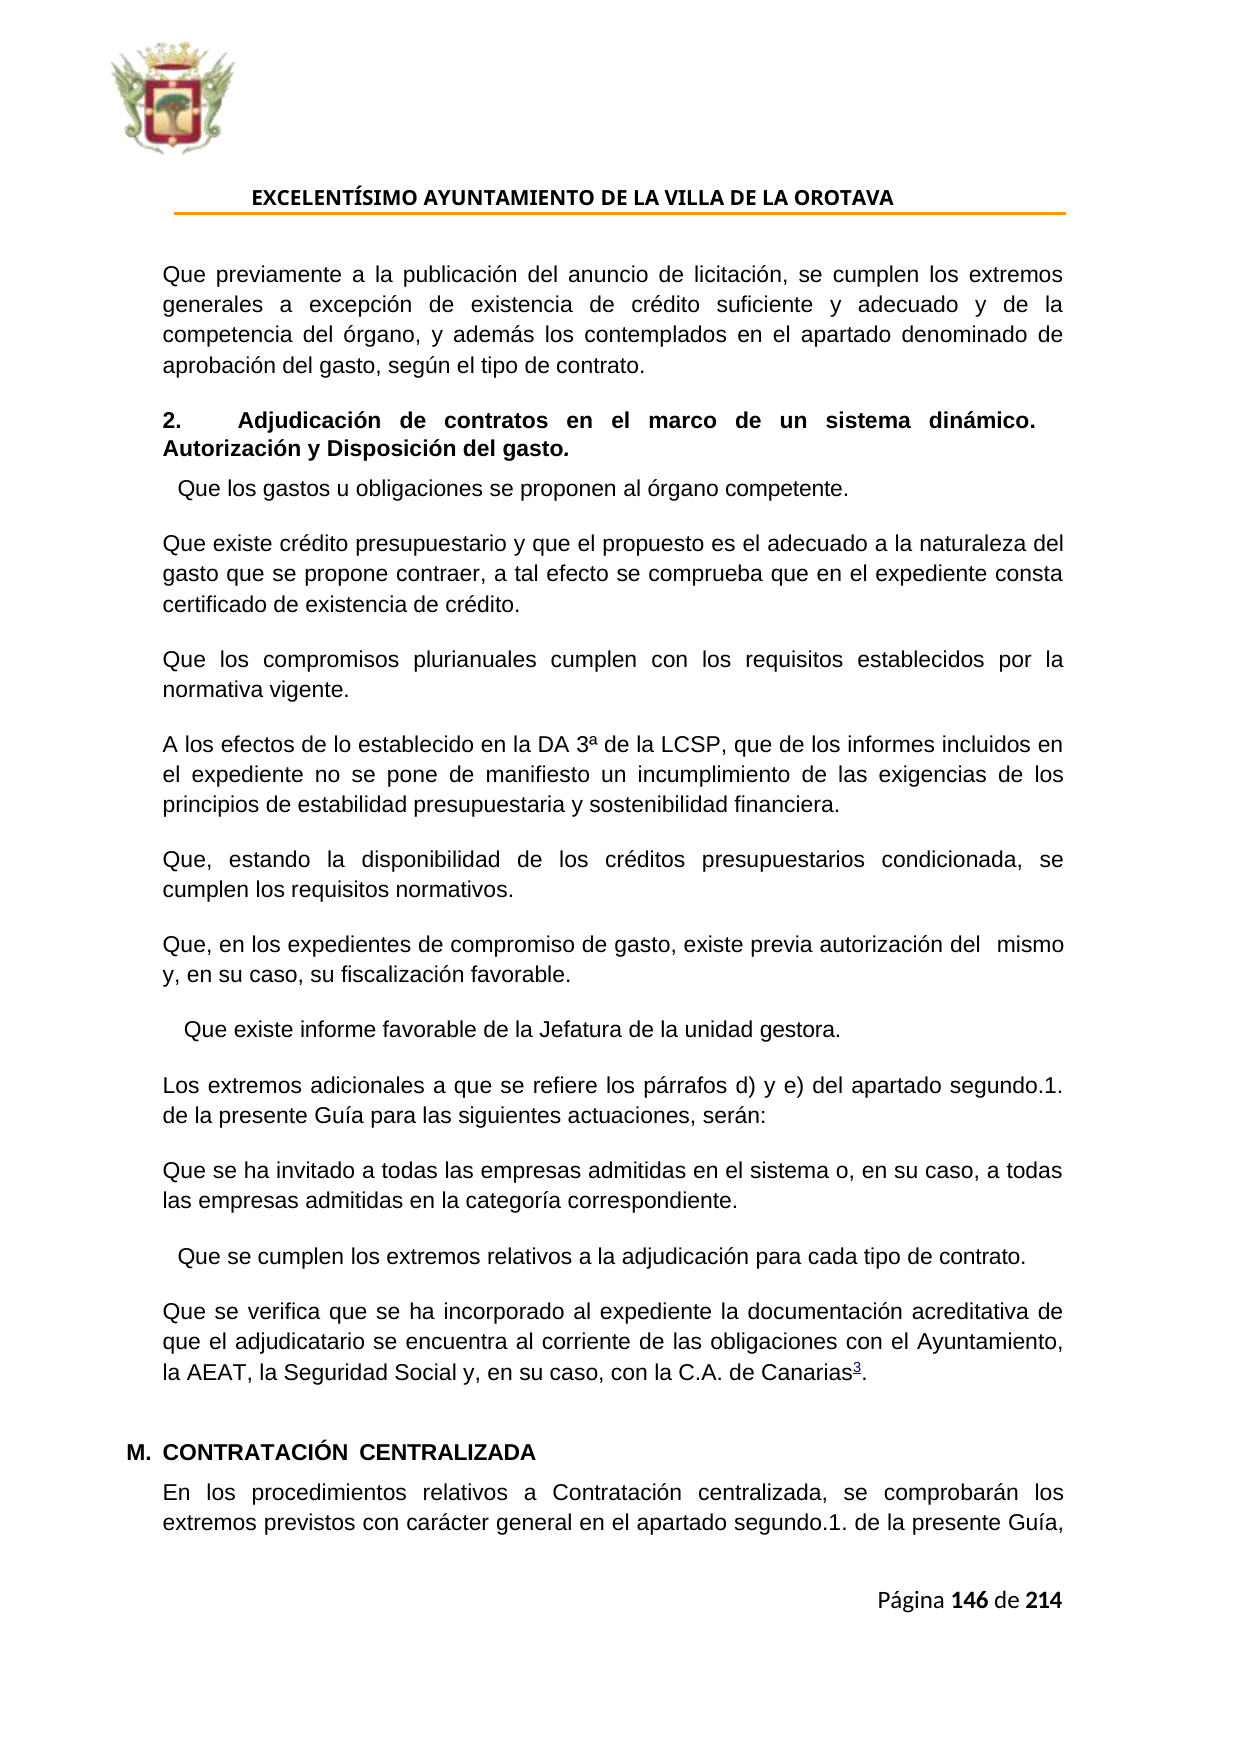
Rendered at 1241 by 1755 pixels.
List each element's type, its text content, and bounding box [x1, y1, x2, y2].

text Que los gastos u obligaciones se proponen al órgano competente. [177, 474, 1078, 501]
text Los extremos adicionales a que se refiere los párrafos d) y e) del apartado segundo.1. de la presente Guía para las siguientes actuaciones, serán: [162, 1072, 1064, 1128]
text Que, en los expedientes de compromiso de gasto, existe previa autorización del mismo y, en su caso, su fiscalización favorable. [162, 931, 1064, 988]
list CONTRATACIÓN CENTRALIZADA [126, 1439, 1078, 1465]
text Que se ha invitado a todas las empresas admitidas en el sistema o, en su caso, a todas las empresas admitidas en la categoría correspondiente. [162, 1157, 1064, 1214]
list Adjudicación de contratos en el marco de un sistema dinámico. Autorización y Disposición del gasto. [162, 407, 1064, 461]
text A los efectos de lo establecido en la DA 3ª de la LCSP, que de los informes incluidos en el expediente no se pone de manifiesto un incumplimiento de las exigencias de los principios de estabilidad presupuestaria y sostenibilidad financiera. [162, 731, 1064, 817]
text Que existe crédito presupuestario y que el propuesto es el adecuado a la naturaleza del gasto que se propone contraer, a tal efecto se comprueba que en el expediente consta certificado de existencia de crédito. [162, 530, 1064, 617]
text Que, estando la disponibilidad de los créditos presupuestarios condicionada, se cumplen los requisitos normativos. [162, 846, 1064, 903]
text Que se cumplen los extremos relativos a la adjudicación para cada tipo de contrato. [177, 1243, 1078, 1269]
text Que se verifica que se ha incorporado al expediente la documentación acreditativa de que el adjudicatario se encuentra al corriente de las obligaciones con el Ayuntamiento, la AEAT, la Seguridad Social y, en su caso, con la C.A. de Canarias3. [162, 1298, 1064, 1385]
text Que existe informe favorable de la Jefatura de la unidad gestora. [184, 1016, 1078, 1043]
text Que los compromisos plurianuales cumplen con los requisitos establecidos por la normativa vigente. [162, 646, 1064, 702]
text Que previamente a la publicación del anuncio de licitación, se cumplen los extremos generales a excepción de existencia de crédito suficiente y adecuado y de la competencia del órgano, y además los contemplados en el apartado denominado de aprobación del gasto, según el tipo de contrato. [162, 261, 1064, 378]
text En los procedimientos relativos a Contratación centralizada, se comprobarán los extremos previstos con carácter general en el apartado segundo.1. de la presente Guía, [162, 1479, 1064, 1535]
